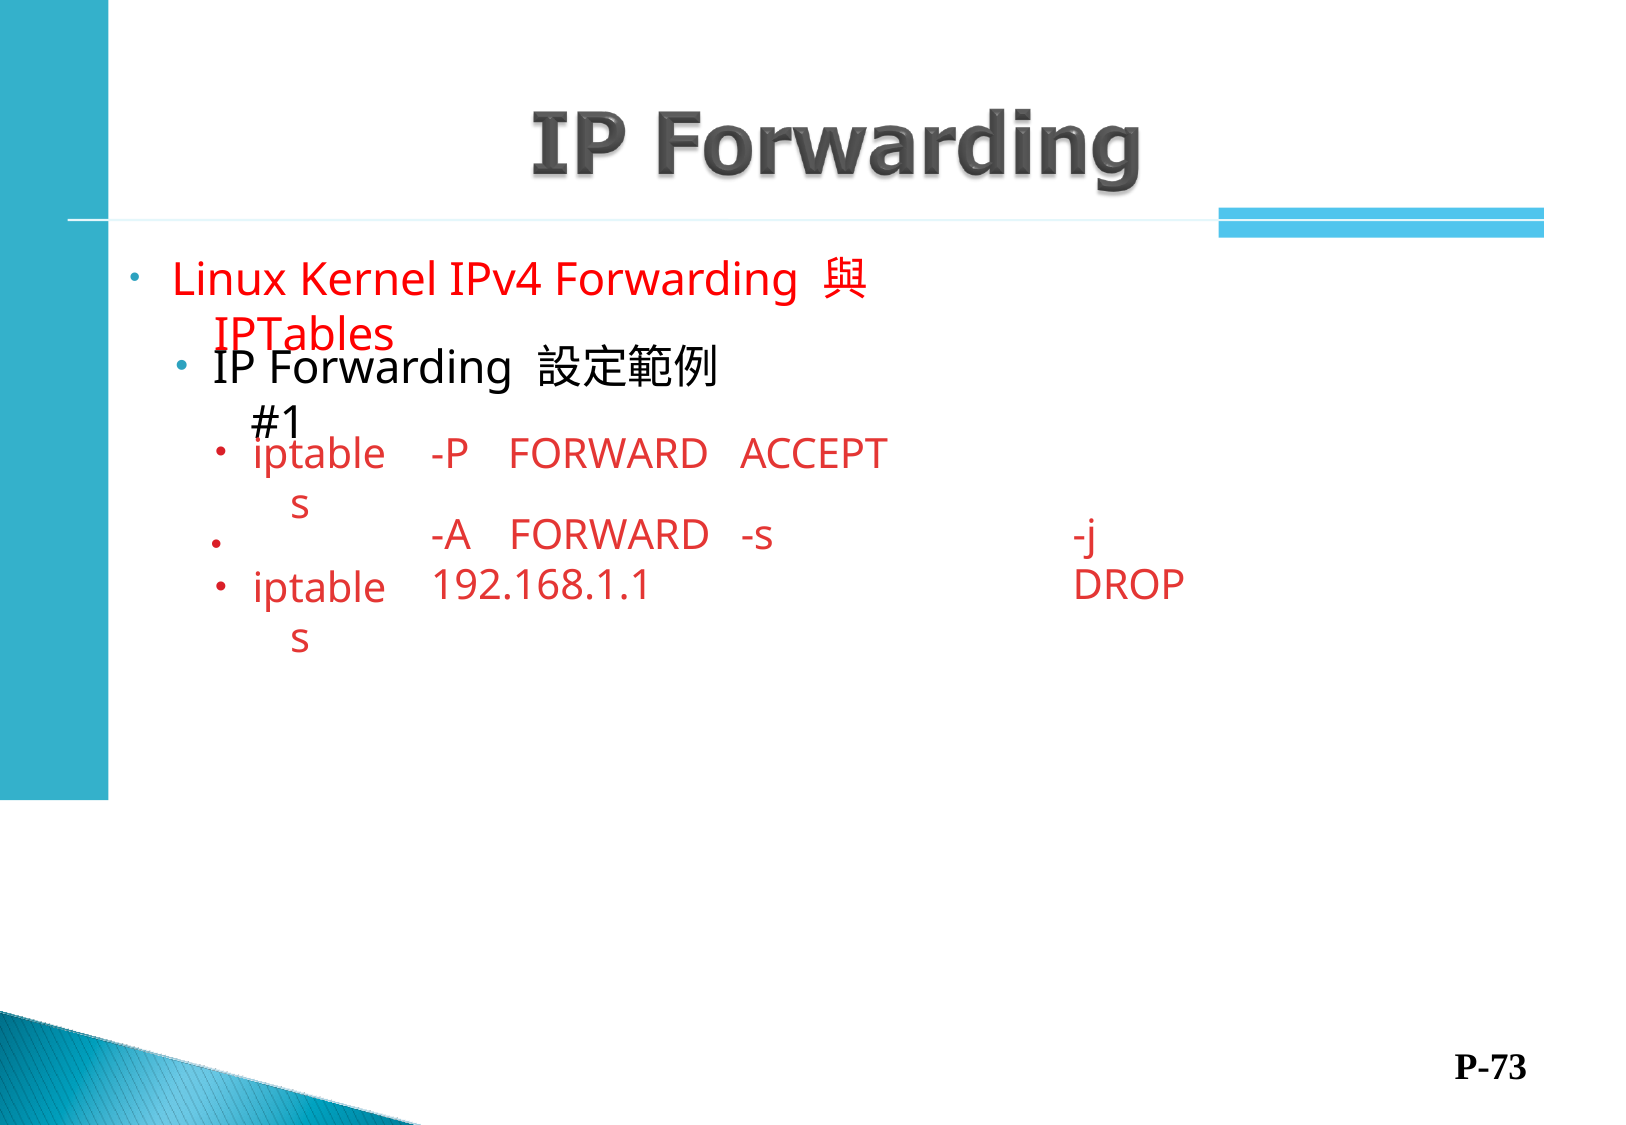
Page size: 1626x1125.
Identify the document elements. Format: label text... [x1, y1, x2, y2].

text_box iptables iptables [210, 426, 395, 559]
text_box -P FORWARD ACCEPT -A FORWARD -s 192.168.1.1 [428, 426, 1036, 559]
text_box P-67 [1452, 1042, 1532, 1090]
text_box Linux Kernel IPv4 Forwarding 與 IPTables [125, 250, 1004, 306]
text_box IP Forwarding 設定範例 #1 [171, 338, 765, 394]
text_box [518, 81, 1153, 203]
text_box -j DROP [1070, 507, 1248, 559]
